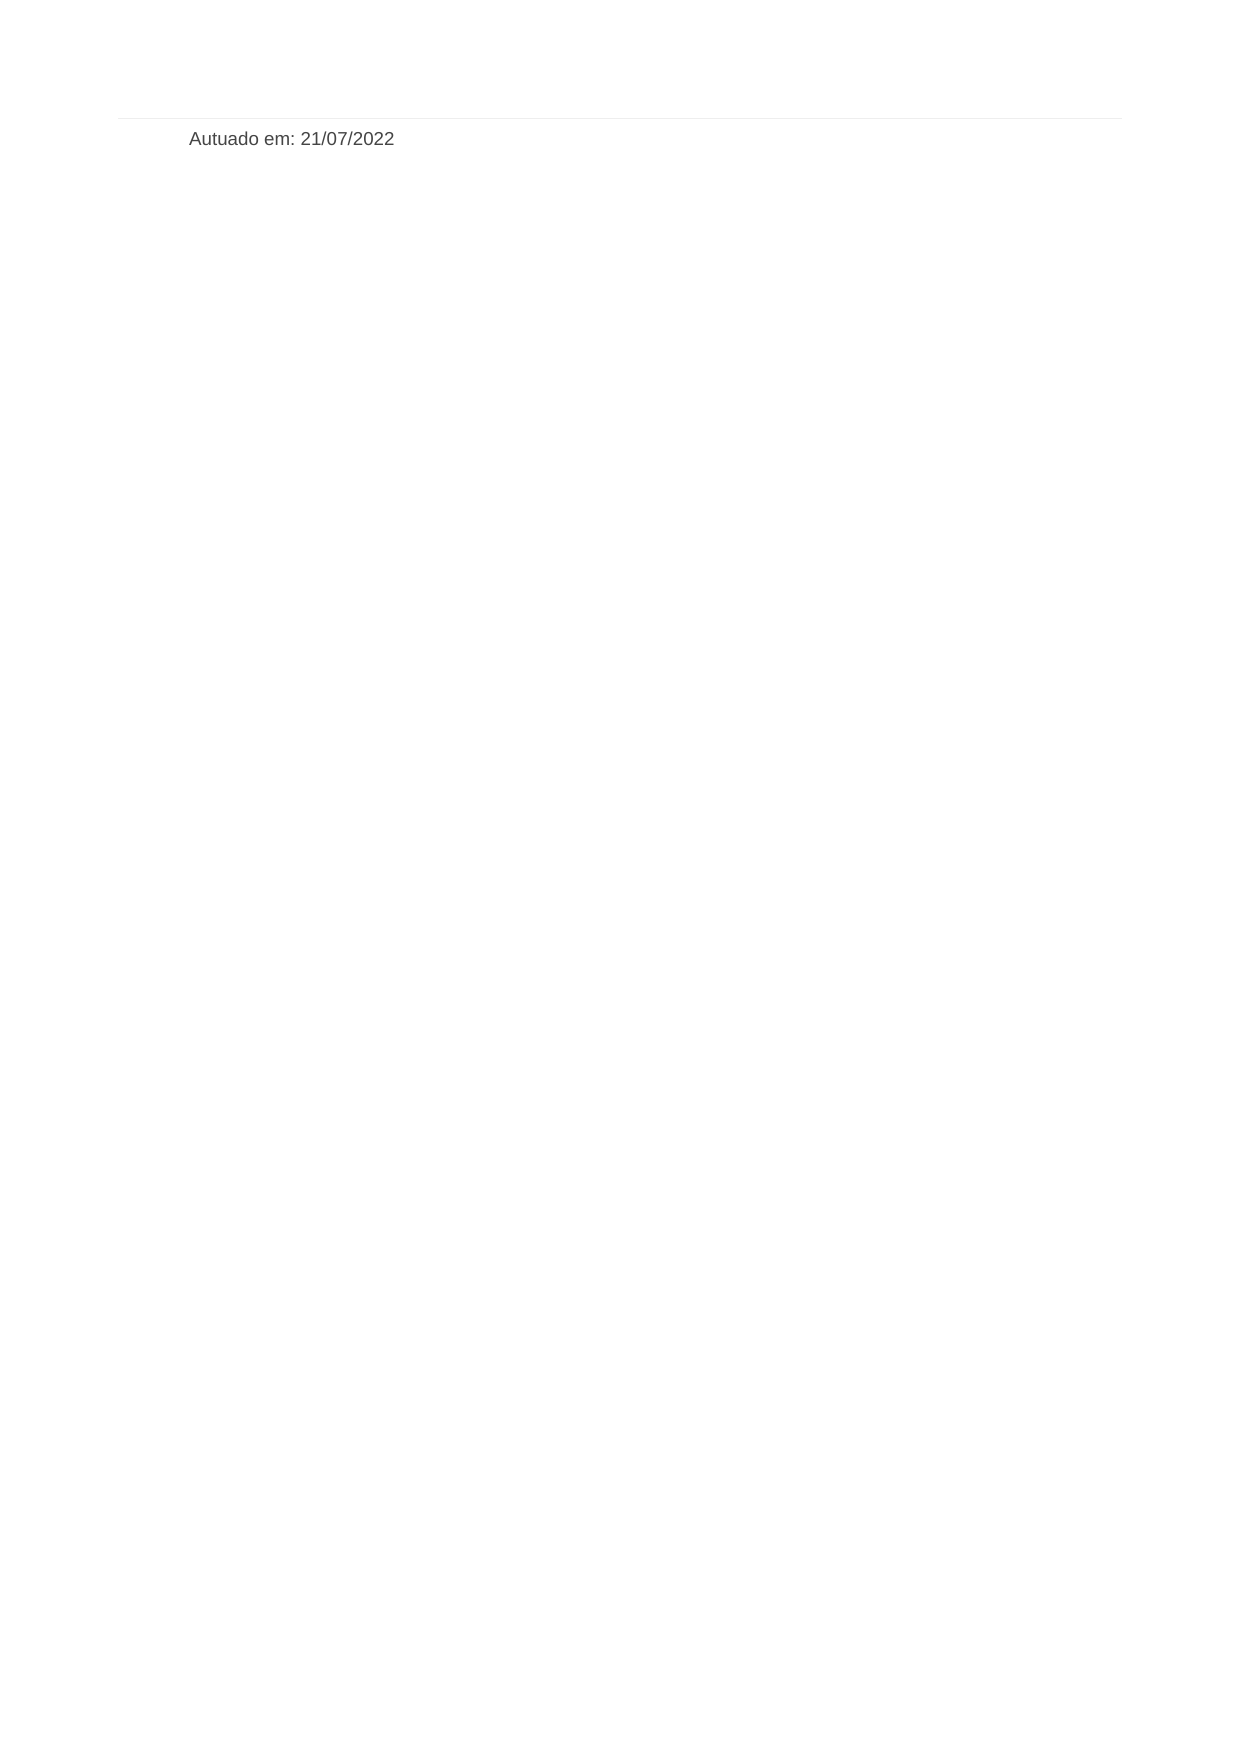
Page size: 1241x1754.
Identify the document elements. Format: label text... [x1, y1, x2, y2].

table_cell [169, 119, 189, 179]
table_cell [118, 119, 169, 179]
table_cell Autuado em: 21/07/2022 [189, 119, 1122, 179]
